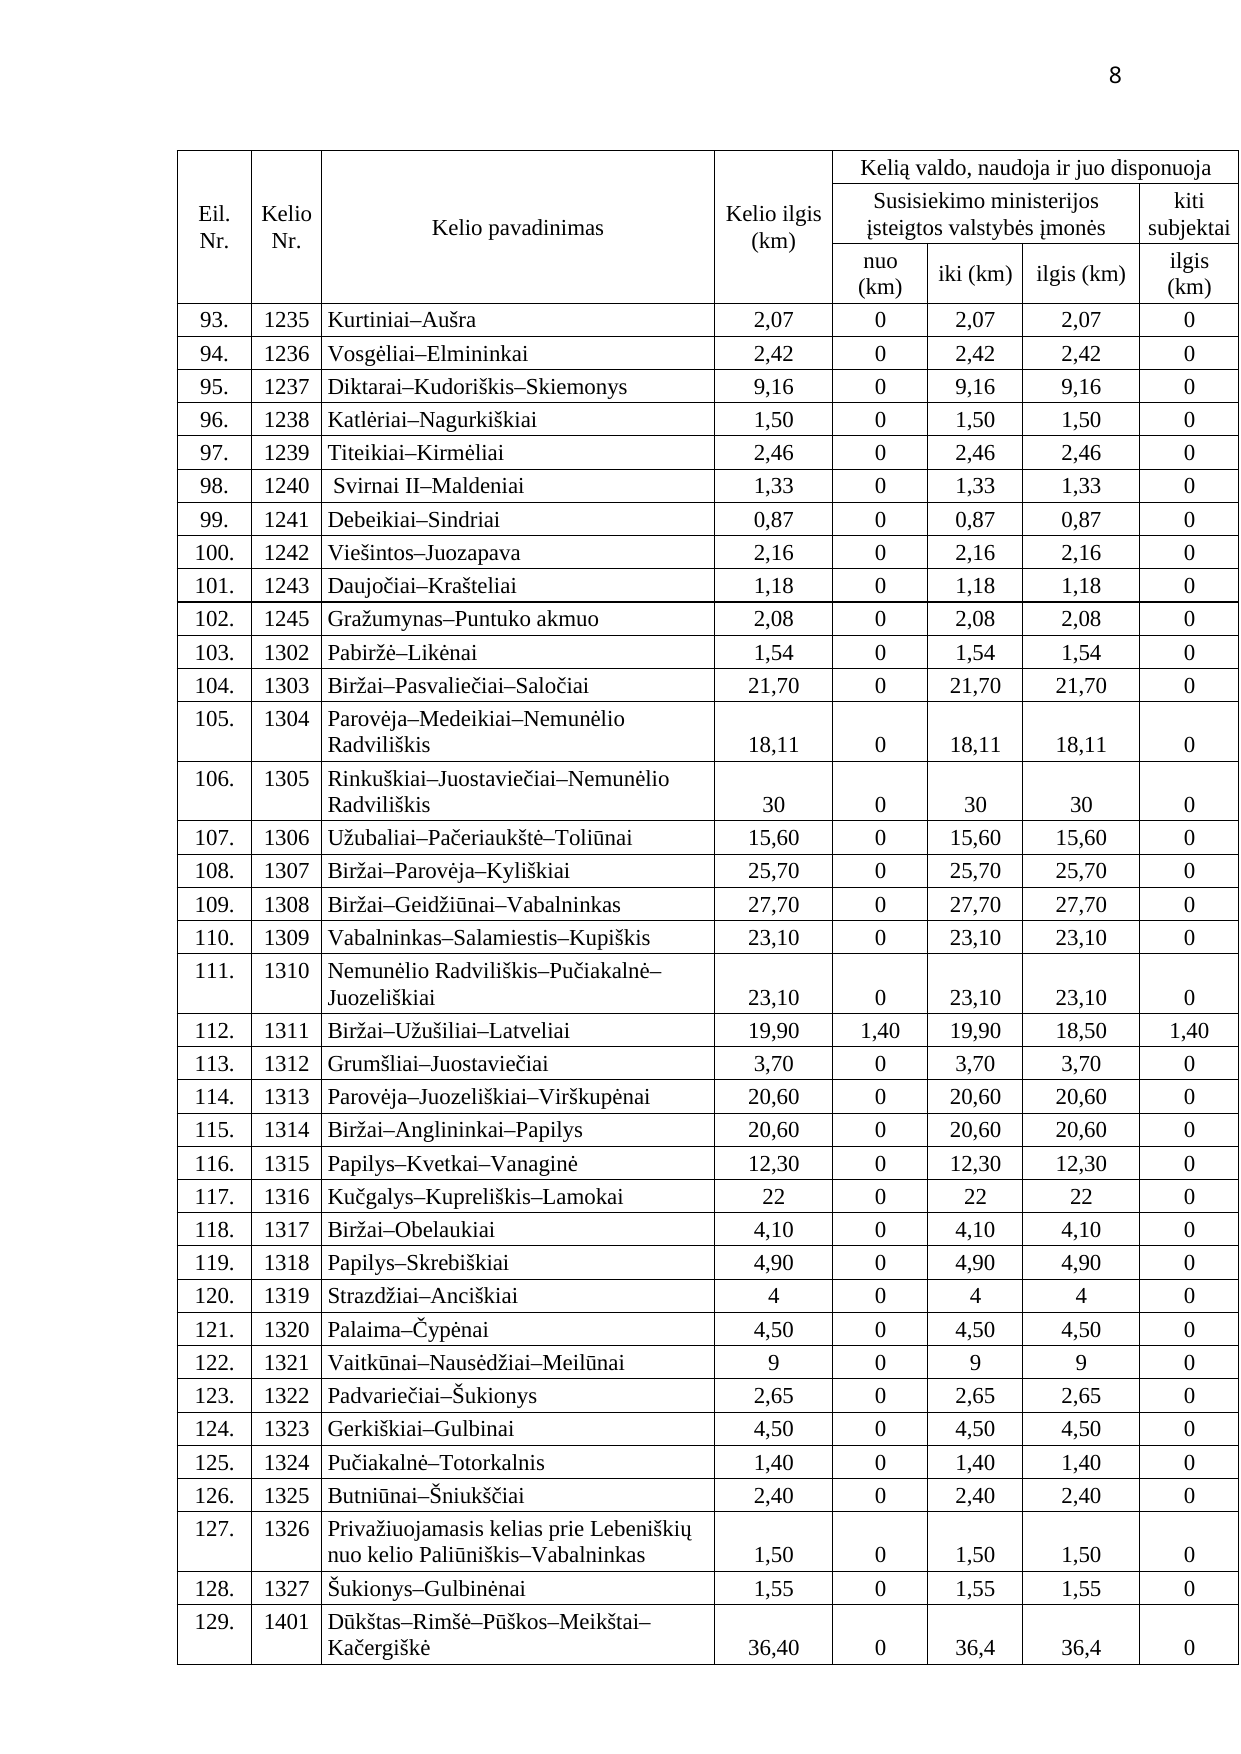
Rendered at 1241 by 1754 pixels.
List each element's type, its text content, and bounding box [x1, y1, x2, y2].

table_cell 4,50 [1023, 1313, 1139, 1345]
table_cell 0 [833, 1180, 927, 1212]
table_cell 0 [833, 1512, 927, 1571]
table_cell 0 [1140, 1213, 1238, 1245]
table_cell 0 [833, 304, 927, 336]
table_cell 0 [833, 1047, 927, 1079]
table_cell 1313 [252, 1080, 321, 1112]
table_cell Privažiuojamasis kelias prie Lebeniškių nuo kelio Paliūniškis–Vabalninkas [322, 1512, 714, 1571]
table_cell 94. [178, 337, 251, 369]
table_cell 30 [1023, 762, 1139, 820]
table_cell 0 [833, 403, 927, 435]
table_cell 9,16 [715, 370, 832, 402]
table_cell Užubaliai–Pačeriaukštė–Toliūnai [322, 821, 714, 853]
table_cell 0 [1140, 1246, 1238, 1279]
table_cell 2,46 [1023, 436, 1139, 468]
table_cell 1308 [252, 888, 321, 920]
table_cell 2,16 [928, 536, 1022, 568]
table_cell 0 [1140, 636, 1238, 668]
table_cell Strazdžiai–Anciškiai [322, 1280, 714, 1312]
table_cell 0 [833, 821, 927, 853]
table_cell Debeikiai–Sindriai [322, 503, 714, 535]
table_cell 4,50 [928, 1313, 1022, 1345]
table_cell 36,4 [928, 1605, 1022, 1664]
table_cell 0 [1140, 1280, 1238, 1312]
table_cell 20,60 [715, 1114, 832, 1146]
table_cell 9 [928, 1346, 1022, 1378]
table_cell 15,60 [715, 821, 832, 853]
table_cell 0 [1140, 1446, 1238, 1478]
table_cell 0 [1140, 1047, 1238, 1079]
table_cell 126. [178, 1479, 251, 1511]
table_cell 0 [833, 603, 927, 635]
table_cell 2,08 [715, 603, 832, 635]
table_cell 4,90 [928, 1246, 1022, 1279]
table_cell 36,4 [1023, 1605, 1139, 1664]
table_cell 0 [1140, 1147, 1238, 1179]
table_cell 4,50 [1023, 1413, 1139, 1445]
table_cell 95. [178, 370, 251, 402]
table_cell 20,60 [928, 1114, 1022, 1146]
table_cell kiti subjektai [1140, 184, 1238, 243]
table_cell 0 [833, 1147, 927, 1179]
table_cell 0 [1140, 1080, 1238, 1112]
table_cell 23,10 [1023, 921, 1139, 953]
table_cell 97. [178, 436, 251, 468]
table_cell 1310 [252, 954, 321, 1013]
table_cell 2,65 [715, 1379, 832, 1412]
table_cell 2,42 [715, 337, 832, 369]
table_cell 0 [833, 536, 927, 568]
table_cell Vosgėliai–Elmininkai [322, 337, 714, 369]
table_cell 4,10 [715, 1213, 832, 1245]
table_cell 2,08 [1023, 603, 1139, 635]
table_cell 1,50 [1023, 1512, 1139, 1571]
table_cell 0 [1140, 921, 1238, 953]
table_cell Biržai–Obelaukiai [322, 1213, 714, 1245]
table_cell Parovėja–Juozeliškiai–Virškupėnai [322, 1080, 714, 1112]
table_cell Butniūnai–Šniukščiai [322, 1479, 714, 1511]
table_cell Titeikiai–Kirmėliai [322, 436, 714, 468]
table_cell 1,55 [928, 1572, 1022, 1604]
table_cell 2,65 [1023, 1379, 1139, 1412]
table_cell 2,40 [715, 1479, 832, 1511]
table_cell Biržai–Geidžiūnai–Vabalninkas [322, 888, 714, 920]
table_cell 22 [715, 1180, 832, 1212]
table_cell 4,10 [1023, 1213, 1139, 1245]
table_cell 1322 [252, 1379, 321, 1412]
table_cell 1,33 [928, 470, 1022, 502]
table_cell Vaitkūnai–Nausėdžiai–Meilūnai [322, 1346, 714, 1378]
table_cell 12,30 [928, 1147, 1022, 1179]
table_cell 1,18 [928, 569, 1022, 601]
table_cell Biržai–Parovėja–Kyliškiai [322, 855, 714, 887]
table_cell 18,11 [1023, 702, 1139, 761]
table_cell 22 [928, 1180, 1022, 1212]
table_cell 0 [1140, 1346, 1238, 1378]
table_cell 1315 [252, 1147, 321, 1179]
table_cell 1316 [252, 1180, 321, 1212]
table_cell 12,30 [715, 1147, 832, 1179]
table_cell 1238 [252, 403, 321, 435]
table_header Kelią valdo, naudoja ir juo disponuoja [833, 151, 1238, 183]
table_cell 0,87 [928, 503, 1022, 535]
table_cell 1303 [252, 669, 321, 701]
table_cell 101. [178, 569, 251, 601]
table_cell 0 [833, 954, 927, 1013]
table_cell 15,60 [1023, 821, 1139, 853]
table_cell 1,54 [1023, 636, 1139, 668]
table_cell 1,55 [1023, 1572, 1139, 1604]
table_header Kelio ilgis (km) [715, 151, 832, 302]
table_cell 1320 [252, 1313, 321, 1345]
table_cell Padvariečiai–Šukionys [322, 1379, 714, 1412]
table_cell 0 [1140, 1479, 1238, 1511]
table_cell 0 [833, 1605, 927, 1664]
table_cell 0 [833, 702, 927, 761]
table_cell 1319 [252, 1280, 321, 1312]
table_cell 22 [1023, 1180, 1139, 1212]
table_cell 1309 [252, 921, 321, 953]
table_cell 0,87 [715, 503, 832, 535]
table_cell 27,70 [928, 888, 1022, 920]
table_cell 9 [715, 1346, 832, 1378]
table_cell 4,50 [715, 1313, 832, 1345]
table_cell 2,42 [1023, 337, 1139, 369]
table_cell 116. [178, 1147, 251, 1179]
table_cell Pabiržė–Likėnai [322, 636, 714, 668]
table_cell 0 [1140, 702, 1238, 761]
table_cell 100. [178, 536, 251, 568]
table_cell 0 [1140, 603, 1238, 635]
table_cell 27,70 [715, 888, 832, 920]
table_cell 1318 [252, 1246, 321, 1279]
table_cell 2,46 [715, 436, 832, 468]
table_cell 19,90 [715, 1014, 832, 1046]
table_cell 4,10 [928, 1213, 1022, 1245]
table_cell ilgis (km) [1023, 244, 1139, 302]
table_cell 1243 [252, 569, 321, 601]
table_cell 0,87 [1023, 503, 1139, 535]
table_cell 1,40 [715, 1446, 832, 1478]
table_cell 1324 [252, 1446, 321, 1478]
table_cell 1,50 [1023, 403, 1139, 435]
table_cell 0 [833, 436, 927, 468]
table_cell 110. [178, 921, 251, 953]
table_cell 0 [833, 1479, 927, 1511]
table_cell Pučiakalnė–Totorkalnis [322, 1446, 714, 1478]
table_cell ilgis (km) [1140, 244, 1238, 302]
table_cell 1237 [252, 370, 321, 402]
table_cell Vabalninkas–Salamiestis–Kupiškis [322, 921, 714, 953]
table_cell 1,40 [928, 1446, 1022, 1478]
table_cell 25,70 [928, 855, 1022, 887]
table_cell 2,08 [928, 603, 1022, 635]
table_cell 27,70 [1023, 888, 1139, 920]
table_cell 0 [833, 855, 927, 887]
table_cell 1,33 [715, 470, 832, 502]
table_cell 108. [178, 855, 251, 887]
table_cell Gerkiškiai–Gulbinai [322, 1413, 714, 1445]
table_cell 98. [178, 470, 251, 502]
table_cell 0 [833, 1572, 927, 1604]
table_cell 9,16 [1023, 370, 1139, 402]
table_cell 2,65 [928, 1379, 1022, 1412]
table_cell 125. [178, 1446, 251, 1478]
table_cell 106. [178, 762, 251, 820]
table_cell 0 [833, 1446, 927, 1478]
table_cell 4 [928, 1280, 1022, 1312]
table_cell 0 [833, 1346, 927, 1378]
table_cell 20,60 [1023, 1114, 1139, 1146]
table_cell Palaima–Čypėnai [322, 1313, 714, 1345]
table_cell 1,18 [1023, 569, 1139, 601]
table_cell 104. [178, 669, 251, 701]
table_cell 4,90 [715, 1246, 832, 1279]
table_cell 123. [178, 1379, 251, 1412]
table_cell 0 [833, 636, 927, 668]
table_cell 1,40 [1140, 1014, 1238, 1046]
table_cell 18,11 [715, 702, 832, 761]
table_cell 0 [1140, 1572, 1238, 1604]
table_cell 1323 [252, 1413, 321, 1445]
table_cell 93. [178, 304, 251, 336]
table_cell 1,54 [928, 636, 1022, 668]
table_cell 3,70 [928, 1047, 1022, 1079]
table_cell 0 [833, 669, 927, 701]
table_cell 112. [178, 1014, 251, 1046]
table_cell 0 [1140, 536, 1238, 568]
table_cell Šukionys–Gulbinėnai [322, 1572, 714, 1604]
table_cell 1245 [252, 603, 321, 635]
table_cell 128. [178, 1572, 251, 1604]
table_cell 0 [1140, 503, 1238, 535]
table_cell 1302 [252, 636, 321, 668]
table_cell 0 [833, 921, 927, 953]
table_cell 0 [1140, 762, 1238, 820]
table_cell 9,16 [928, 370, 1022, 402]
table_cell Biržai–Užušiliai–Latveliai [322, 1014, 714, 1046]
table_cell 20,60 [715, 1080, 832, 1112]
table_cell 0 [1140, 1512, 1238, 1571]
table_cell 4 [715, 1280, 832, 1312]
table_cell 2,07 [1023, 304, 1139, 336]
table_cell 0 [833, 569, 927, 601]
table_cell 9 [1023, 1346, 1139, 1378]
table_cell 4,90 [1023, 1246, 1139, 1279]
table_cell 4,50 [928, 1413, 1022, 1445]
table_cell 0 [1140, 954, 1238, 1013]
table_cell 23,10 [1023, 954, 1139, 1013]
table_cell 1306 [252, 821, 321, 853]
table_cell 25,70 [715, 855, 832, 887]
table_cell 1,40 [1023, 1446, 1139, 1478]
table_cell 118. [178, 1213, 251, 1245]
table_cell 1,18 [715, 569, 832, 601]
table_cell 3,70 [715, 1047, 832, 1079]
table_cell 0 [833, 1114, 927, 1146]
table_cell 23,10 [715, 954, 832, 1013]
table_cell 1,40 [833, 1014, 927, 1046]
table_cell 102. [178, 603, 251, 635]
table_cell 21,70 [715, 669, 832, 701]
table_cell 1307 [252, 855, 321, 887]
table_cell 1236 [252, 337, 321, 369]
table_cell 2,42 [928, 337, 1022, 369]
table_cell 2,16 [1023, 536, 1139, 568]
table_cell Diktarai–Kudoriškis–Skiemonys [322, 370, 714, 402]
table_cell 21,70 [928, 669, 1022, 701]
table_cell 19,90 [928, 1014, 1022, 1046]
table_cell 36,40 [715, 1605, 832, 1664]
table_cell 0 [1140, 888, 1238, 920]
table_cell 1241 [252, 503, 321, 535]
table_cell 2,07 [928, 304, 1022, 336]
table_cell 1311 [252, 1014, 321, 1046]
table_cell 113. [178, 1047, 251, 1079]
table_cell 0 [833, 1313, 927, 1345]
table_cell 0 [833, 888, 927, 920]
table_cell 18,11 [928, 702, 1022, 761]
table_cell Kurtiniai–Aušra [322, 304, 714, 336]
table_cell 4,50 [715, 1413, 832, 1445]
table_cell 0 [833, 370, 927, 402]
table_cell Susisiekimo ministerijos įsteigtos valstybės įmonės [833, 184, 1139, 243]
table_cell 0 [833, 1280, 927, 1312]
table_cell 20,60 [1023, 1080, 1139, 1112]
table_cell 1312 [252, 1047, 321, 1079]
table_cell 1327 [252, 1572, 321, 1604]
table_cell 1305 [252, 762, 321, 820]
table_cell 0 [1140, 821, 1238, 853]
table_cell Kučgalys–Kupreliškis–Lamokai [322, 1180, 714, 1212]
table_cell 2,40 [928, 1479, 1022, 1511]
table_cell 18,50 [1023, 1014, 1139, 1046]
table_cell 1,50 [715, 1512, 832, 1571]
table_cell Grumšliai–Juostaviečiai [322, 1047, 714, 1079]
table_cell 0 [833, 1213, 927, 1245]
table_cell 30 [715, 762, 832, 820]
table_header Eil. Nr. [178, 151, 251, 302]
table_header Kelio Nr. [252, 151, 321, 302]
table_cell 0 [1140, 470, 1238, 502]
table_cell 0 [1140, 1114, 1238, 1146]
table_cell 3,70 [1023, 1047, 1139, 1079]
table_cell 0 [1140, 1413, 1238, 1445]
table_cell Biržai–Anglininkai–Papilys [322, 1114, 714, 1146]
table_cell 103. [178, 636, 251, 668]
table_cell 2,16 [715, 536, 832, 568]
table_cell 23,10 [928, 954, 1022, 1013]
table_cell 15,60 [928, 821, 1022, 853]
table_cell Katlėriai–Nagurkiškiai [322, 403, 714, 435]
table_cell 105. [178, 702, 251, 761]
table_cell 117. [178, 1180, 251, 1212]
table_cell 1325 [252, 1479, 321, 1511]
table_cell 2,46 [928, 436, 1022, 468]
table_cell iki (km) [928, 244, 1022, 302]
table_cell 4 [1023, 1280, 1139, 1312]
table_cell 0 [1140, 436, 1238, 468]
table_cell 0 [833, 337, 927, 369]
table_cell 0 [1140, 569, 1238, 601]
table_cell 1242 [252, 536, 321, 568]
table_cell 0 [833, 1379, 927, 1412]
table_cell 1326 [252, 1512, 321, 1571]
table_cell 0 [833, 1246, 927, 1279]
table_cell 20,60 [928, 1080, 1022, 1112]
table_cell 1,55 [715, 1572, 832, 1604]
table_cell 0 [1140, 855, 1238, 887]
table_cell 127. [178, 1512, 251, 1571]
table_cell 1235 [252, 304, 321, 336]
table_cell Papilys–Skrebiškiai [322, 1246, 714, 1279]
table_cell 115. [178, 1114, 251, 1146]
table_cell 0 [1140, 1180, 1238, 1212]
table_cell 0 [833, 503, 927, 535]
table_cell 1239 [252, 436, 321, 468]
table_cell 0 [833, 762, 927, 820]
table_cell 1,33 [1023, 470, 1139, 502]
table_cell Biržai–Pasvaliečiai–Saločiai [322, 669, 714, 701]
table_cell Daujočiai–Krašteliai [322, 569, 714, 601]
table_cell 109. [178, 888, 251, 920]
table_cell 1,50 [928, 403, 1022, 435]
table_cell 129. [178, 1605, 251, 1664]
table_cell Parovėja–Medeikiai–Nemunėlio Radviliškis [322, 702, 714, 761]
table_cell 1,50 [715, 403, 832, 435]
table_cell 1304 [252, 702, 321, 761]
table_cell 1,50 [928, 1512, 1022, 1571]
table_cell 124. [178, 1413, 251, 1445]
table_cell 120. [178, 1280, 251, 1312]
table_cell 121. [178, 1313, 251, 1345]
table_cell 2,40 [1023, 1479, 1139, 1511]
table_cell 12,30 [1023, 1147, 1139, 1179]
table_cell 30 [928, 762, 1022, 820]
table_cell 0 [833, 1080, 927, 1112]
table_cell Viešintos–Juozapava [322, 536, 714, 568]
table_header Kelio pavadinimas [322, 151, 714, 302]
table_cell Rinkuškiai–Juostaviečiai–Nemunėlio Radviliškis [322, 762, 714, 820]
table_cell 119. [178, 1246, 251, 1279]
table_cell 21,70 [1023, 669, 1139, 701]
table_cell 1401 [252, 1605, 321, 1664]
table_cell 25,70 [1023, 855, 1139, 887]
table_cell 111. [178, 954, 251, 1013]
table_cell 0 [1140, 669, 1238, 701]
table_cell 0 [1140, 304, 1238, 336]
table_cell 0 [833, 1413, 927, 1445]
table_cell 1321 [252, 1346, 321, 1378]
table_cell 1,54 [715, 636, 832, 668]
table_cell nuo (km) [833, 244, 927, 302]
table_cell Nemunėlio Radviliškis–Pučiakalnė–Juozeliškiai [322, 954, 714, 1013]
table_cell 0 [1140, 1379, 1238, 1412]
table_cell 114. [178, 1080, 251, 1112]
table_cell 0 [1140, 370, 1238, 402]
table_cell 1317 [252, 1213, 321, 1245]
table_cell 2,07 [715, 304, 832, 336]
table_cell 96. [178, 403, 251, 435]
table_cell 99. [178, 503, 251, 535]
table_cell Gražumynas–Puntuko akmuo [322, 603, 714, 635]
table_cell 0 [1140, 337, 1238, 369]
table_cell 23,10 [928, 921, 1022, 953]
table_cell 0 [1140, 1605, 1238, 1664]
table_cell Papilys–Kvetkai–Vanaginė [322, 1147, 714, 1179]
table_cell 122. [178, 1346, 251, 1378]
table_cell 0 [1140, 403, 1238, 435]
table_cell 107. [178, 821, 251, 853]
table_cell 0 [1140, 1313, 1238, 1345]
table_cell Dūkštas–Rimšė–Pūškos–Meikštai–Kačergiškė [322, 1605, 714, 1664]
table_cell 1240 [252, 470, 321, 502]
table_cell Svirnai II–Maldeniai [322, 470, 714, 502]
table_cell 23,10 [715, 921, 832, 953]
table_cell 1314 [252, 1114, 321, 1146]
table_cell 0 [833, 470, 927, 502]
